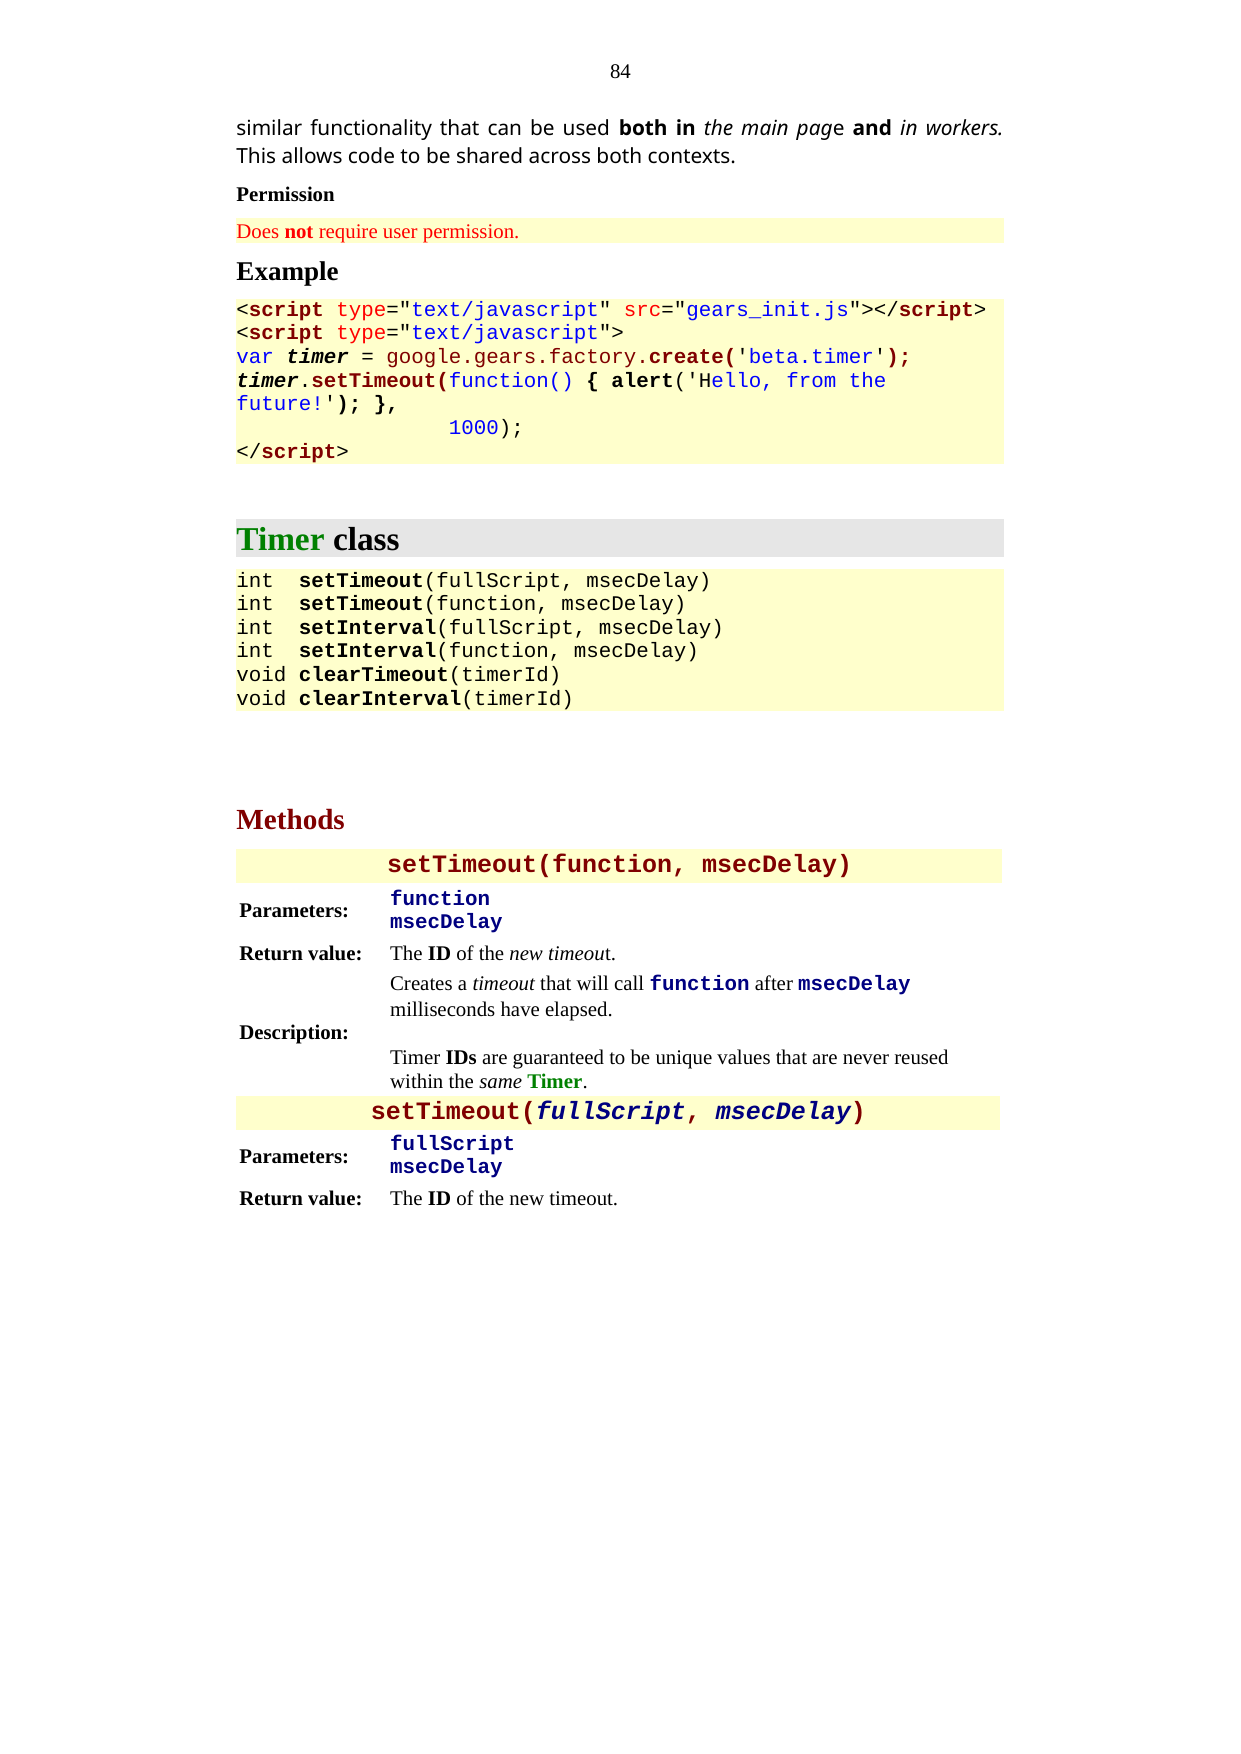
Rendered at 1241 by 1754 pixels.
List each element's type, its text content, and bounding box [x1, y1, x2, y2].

table_cell fullScript msecDelay [387, 1130, 1000, 1183]
text int setInterval(fullScript, msecDelay) [236, 617, 1004, 641]
table_header setTimeout(fullScript, msecDelay) [236, 1096, 1000, 1130]
table_cell function msecDelay [387, 883, 1002, 938]
table_cell Return value: [236, 938, 387, 968]
table_cell Description: [236, 968, 387, 1096]
subtitle Timer class [236, 519, 1004, 557]
subtitle Methods [236, 802, 1004, 836]
table_cell Return value: [236, 1183, 387, 1213]
table_cell Parameters: [236, 883, 387, 938]
text Permission [236, 182, 1004, 206]
table_cell The ID of the new timeout. [387, 938, 1002, 968]
table_header setTimeout(function, msecDelay) [236, 849, 1002, 883]
text int setTimeout(fullScript, msecDelay) [236, 569, 1004, 593]
text <script type="text/javascript"> [236, 322, 1004, 346]
text int setTimeout(function, msecDelay) [236, 593, 1004, 617]
text timer.setTimeout(function() { alert('Hello, from the future!'); }, [236, 370, 1004, 417]
text 1000); [236, 417, 1004, 441]
text </script> [236, 441, 1004, 464]
table_cell Parameters: [236, 1130, 387, 1183]
text var timer = google.gears.factory.create('beta.timer'); [236, 346, 1004, 370]
text <script type="text/javascript" src="gears_init.js"></script> [236, 299, 1004, 322]
text void clearTimeout(timerId) [236, 664, 1004, 688]
text Example [236, 255, 1004, 286]
text Does not require user permission. [236, 218, 1004, 243]
table_cell Creates a timeout that will call function after msecDelay milliseconds have elapsed. Timer IDs are guaranteed to be unique values that are never reused within the same Timer. [387, 968, 1002, 1096]
text void clearInterval(timerId) [236, 688, 1004, 711]
table_cell The ID of the new timeout. [387, 1183, 1000, 1213]
text similar functionality that can be used both in the main page and in workers. This allows code to be shared across both contexts. [236, 113, 1004, 169]
text int setInterval(function, msecDelay) [236, 641, 1004, 664]
